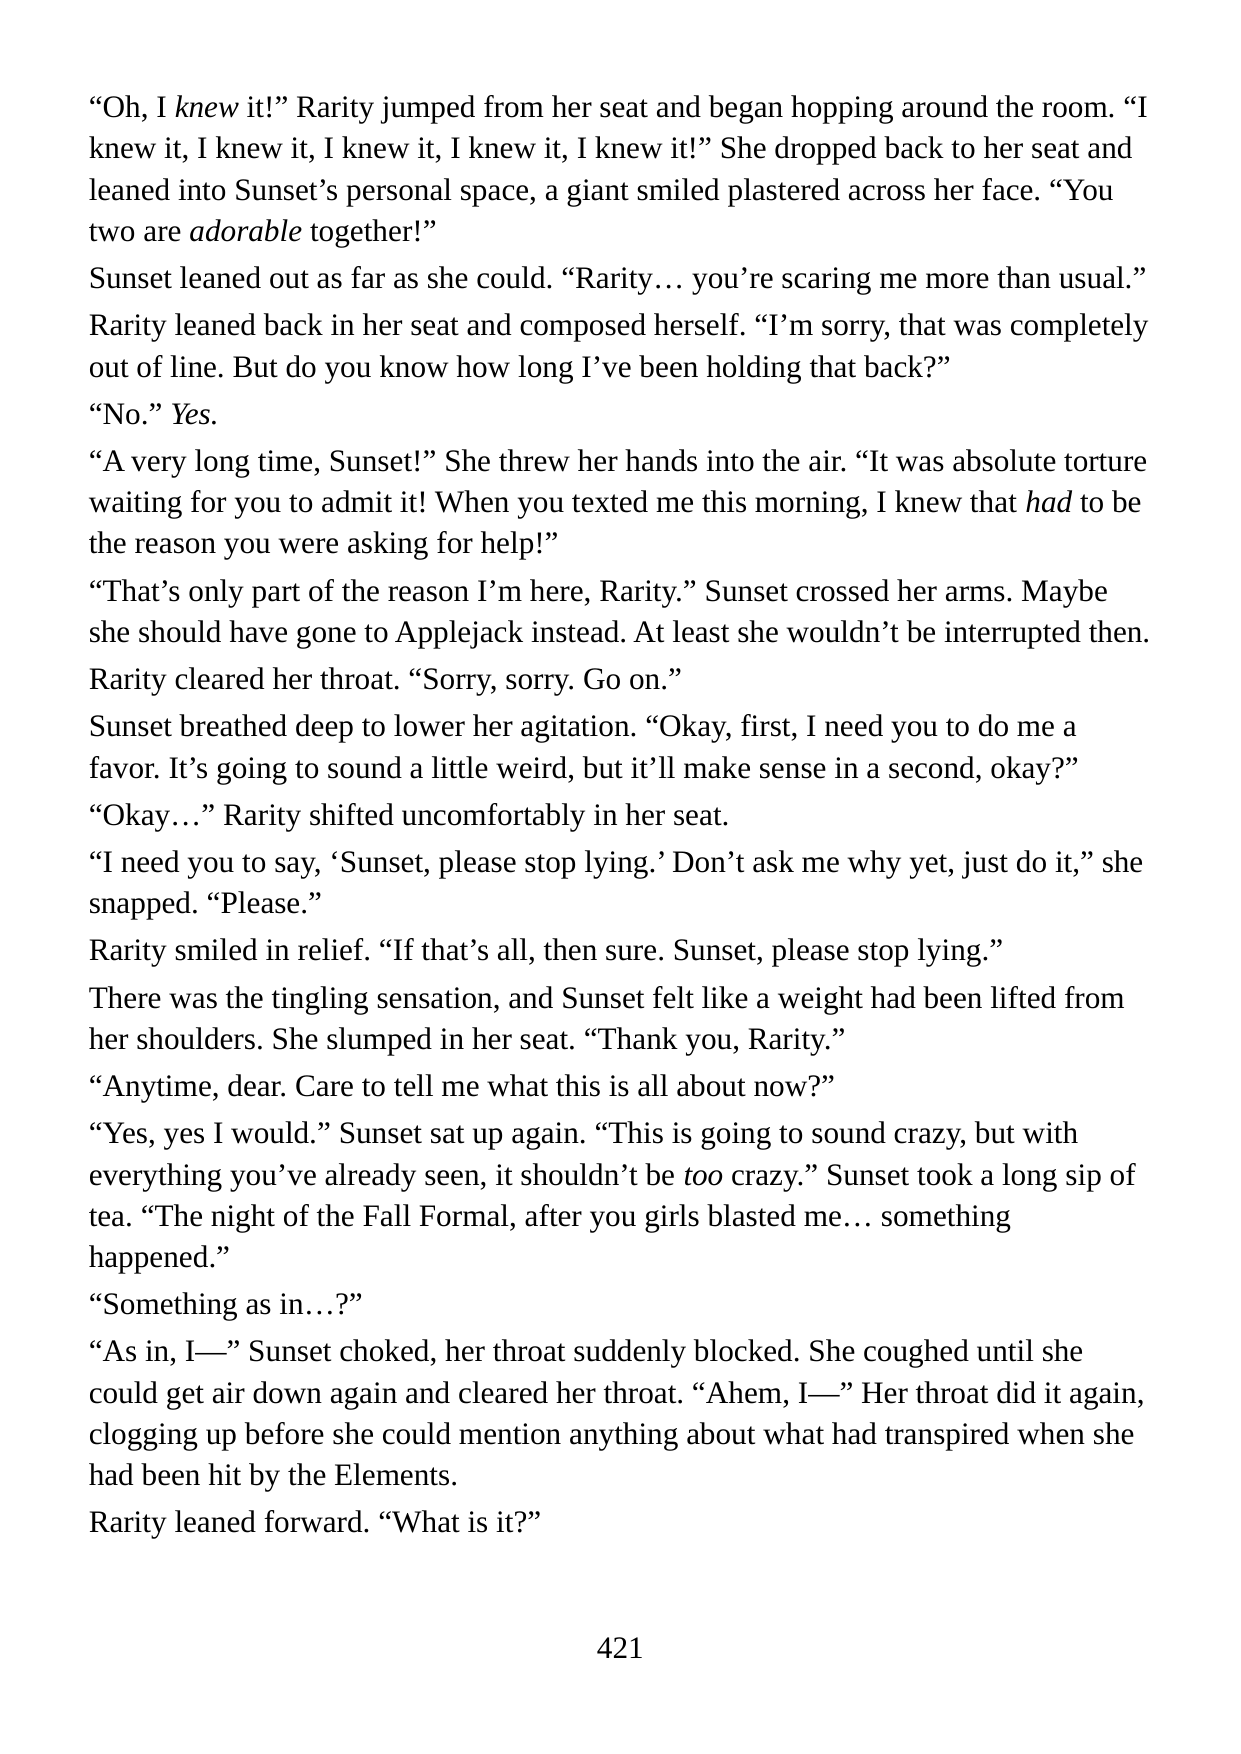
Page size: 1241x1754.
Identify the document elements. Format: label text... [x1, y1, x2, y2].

text “No.” Yes. [88, 395, 1152, 431]
text “Oh, I knew it!” Rarity jumped from her seat and began hopping around the room. “I knew it, I knew it, I knew it, I knew it, I knew it!” She dropped back to her seat and leaned into Sunset’s personal space, a giant smiled plastered across her face. “You two are adorable together!” [88, 88, 1152, 248]
text “Something as in…?” [88, 1285, 1152, 1321]
text Sunset breathed deep to lower her agitation. “Okay, first, I need you to do me a favor. It’s going to sound a little weird, but it’ll make sense in a second, okay?” [88, 708, 1152, 785]
text “Yes, yes I would.” Sunset sat up again. “This is going to sound crazy, but with everything you’ve already seen, it shouldn’t be too crazy.” Sunset took a long sip of tea. “The night of the Fall Formal, after you girls blasted me… something happened.” [88, 1114, 1152, 1274]
text Rarity cleared her throat. “Sorry, sorry. Go on.” [88, 660, 1152, 696]
text Sunset leaned out as far as she could. “Rarity… you’re scaring me more than usual.” [88, 259, 1152, 295]
text “As in, I—” Sunset choked, her throat suddenly blocked. She coughed until she could get air down again and cleared her throat. “Ahem, I—” Her throat did it again, clogging up before she could mention anything about what had transpired when she had been hit by the Elements. [88, 1333, 1152, 1492]
text Rarity smiled in relief. “If that’s all, then sure. Sunset, please stop lying.” [88, 932, 1152, 968]
text “A very long time, Sunset!” She threw her hands into the air. “It was absolute torture waiting for you to admit it! When you texted me this morning, I knew that had to be the reason you were asking for help!” [88, 442, 1152, 561]
text Rarity leaned forward. “What is it?” [88, 1503, 1152, 1539]
text “I need you to say, ‘Sunset, please stop lying.’ Don’t ask me why yet, just do it,” she snapped. “Please.” [88, 843, 1152, 920]
text “That’s only part of the reason I’m here, Rarity.” Sunset crossed her arms. Maybe she should have gone to Applejack instead. At least she wouldn’t be interrupted then. [88, 572, 1152, 649]
text “Anytime, dear. Care to tell me what this is all about now?” [88, 1067, 1152, 1103]
text There was the tingling sensation, and Sunset felt like a weight had been lifted from her shoulders. She slumped in her seat. “Thank you, Rarity.” [88, 979, 1152, 1056]
text “Okay…” Rarity shifted uncomfortably in her seat. [88, 796, 1152, 832]
text Rarity leaned back in her seat and composed herself. “I’m sorry, that was completely out of line. But do you know how long I’ve been holding that back?” [88, 307, 1152, 384]
